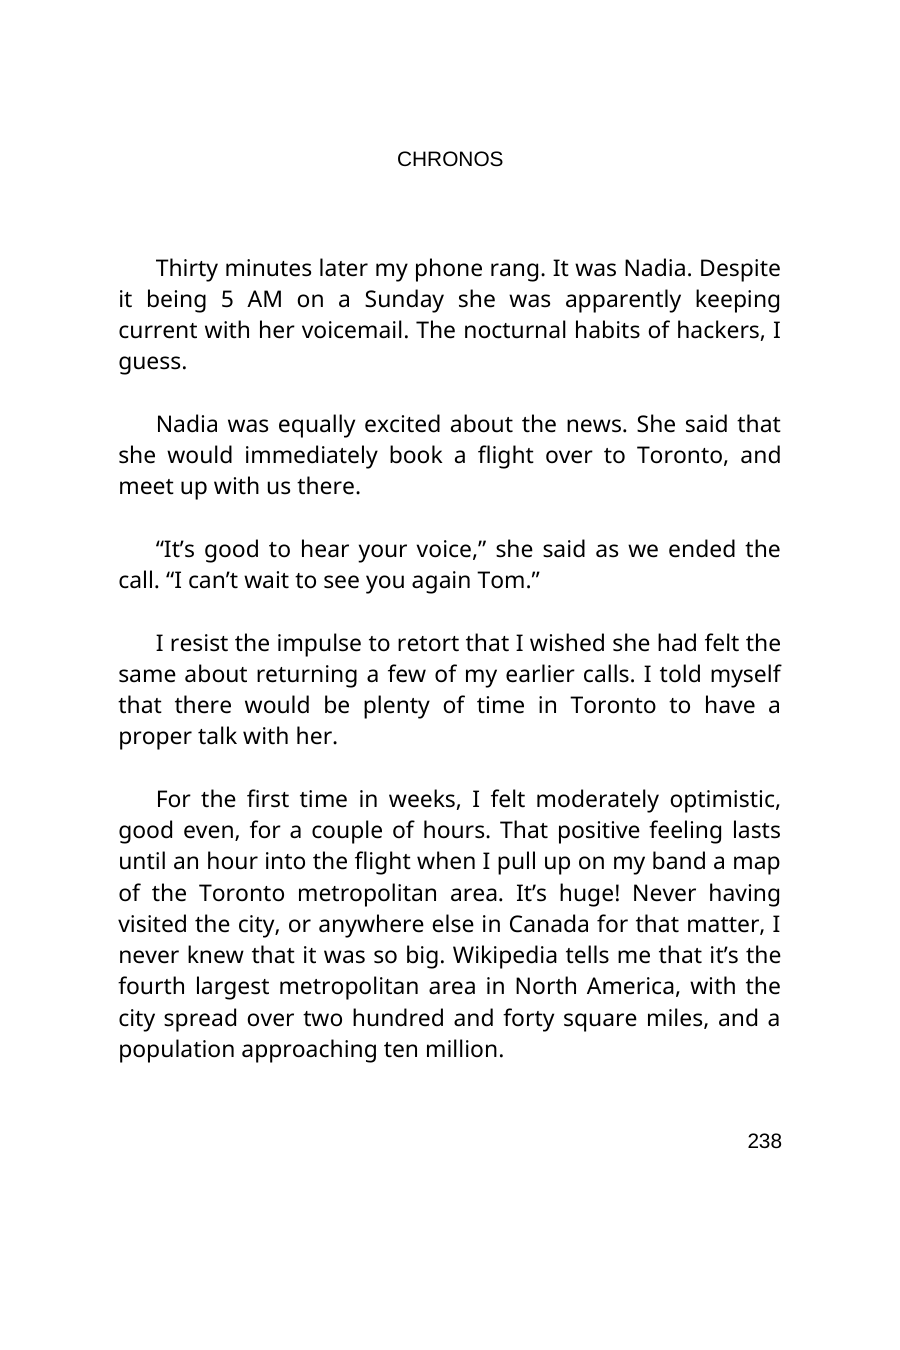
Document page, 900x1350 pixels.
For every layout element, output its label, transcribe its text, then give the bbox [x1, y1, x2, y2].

text I resist the impulse to retort that I wished she had felt the same about returning a few of my earlier calls. I told myself that there would be plenty of time in Toronto to have a proper talk with her. [118, 626, 782, 751]
text Thirty minutes later my phone rang. It was Nadia. Despite it being 5 AM on a Sunday she was apparently keeping current with her voicemail. The nocturnal habits of hackers, I guess. [118, 251, 782, 376]
text Nadia was equally excited about the news. She said that she would immediately book a flight over to Toronto, and meet up with us there. [118, 408, 782, 501]
text “It’s good to hear your voice,” she said as we ended the call. “I can’t wait to see you again Tom.” [118, 533, 782, 595]
text For the first time in weeks, I felt moderately optimistic, good even, for a couple of hours. That positive feeling lasts until an hour into the flight when I pull up on my band a map of the Toronto metropolitan area. It’s huge! Never having visited the city, or anywhere else in Canada for that matter, I never knew that it was so big. Wikipedia tells me that it’s the fourth largest metropolitan area in North America, with the city spread over two hundred and forty square miles, and a population approaching ten million. [118, 783, 782, 1064]
